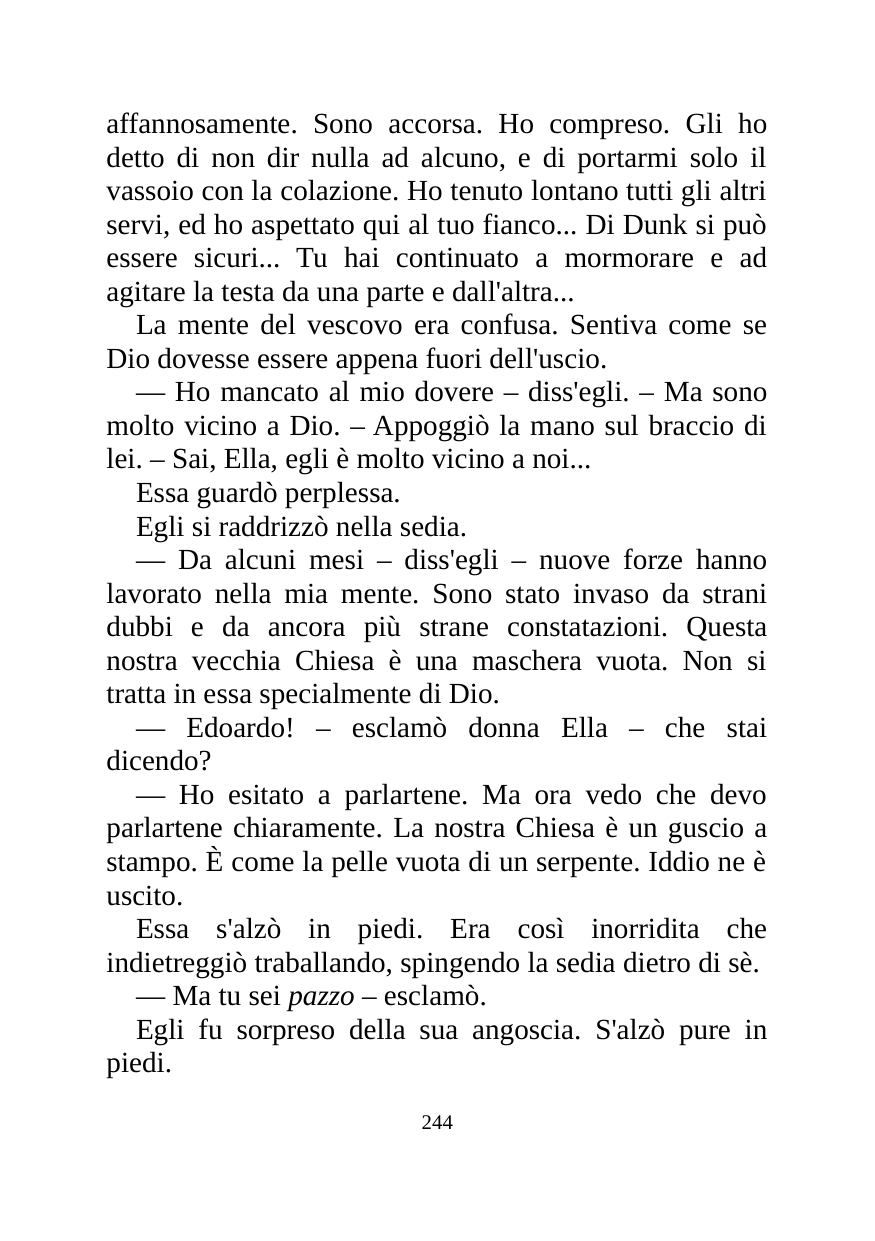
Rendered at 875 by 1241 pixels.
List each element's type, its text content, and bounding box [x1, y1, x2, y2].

text Egli fu sorpreso della sua angoscia. S'alzò pure in piedi. [106, 1012, 768, 1079]
text — Edoardo! – esclamò donna Ella – che stai dicendo? [106, 710, 768, 777]
text — Ma tu sei pazzo – esclamò. [106, 978, 768, 1012]
text affannosamente. Sono accorsa. Ho compreso. Gli ho detto di non dir nulla ad alcuno, e di portarmi solo il vassoio con la colazione. Ho tenuto lontano tutti gli altri servi, ed ho aspettato qui al tuo fianco... Di Dunk si può essere sicuri... Tu hai continuato a mormorare e ad agitare la testa da una parte e dall'altra... [106, 106, 768, 307]
text — Ho esitato a parlartene. Ma ora vedo che devo parlartene chiaramente. La nostra Chiesa è un guscio a stampo. È come la pelle vuota di un serpente. Iddio ne è uscito. [106, 777, 768, 911]
text La mente del vescovo era confusa. Sentiva come se Dio dovesse essere appena fuori dell'uscio. [106, 307, 768, 374]
text — Ho mancato al mio dovere – diss'egli. – Ma sono molto vicino a Dio. – Appoggiò la mano sul braccio di lei. – Sai, Ella, egli è molto vicino a noi... [106, 374, 768, 475]
text Egli si raddrizzò nella sedia. [106, 509, 768, 542]
text Essa guardò perplessa. [106, 475, 768, 509]
text Essa s'alzò in piedi. Era così inorridita che indietreggiò traballando, spingendo la sedia dietro di sè. [106, 911, 768, 978]
text — Da alcuni mesi – diss'egli – nuove forze hanno lavorato nella mia mente. Sono stato invaso da strani dubbi e da ancora più strane constatazioni. Questa nostra vecchia Chiesa è una maschera vuota. Non si tratta in essa specialmente di Dio. [106, 542, 768, 710]
